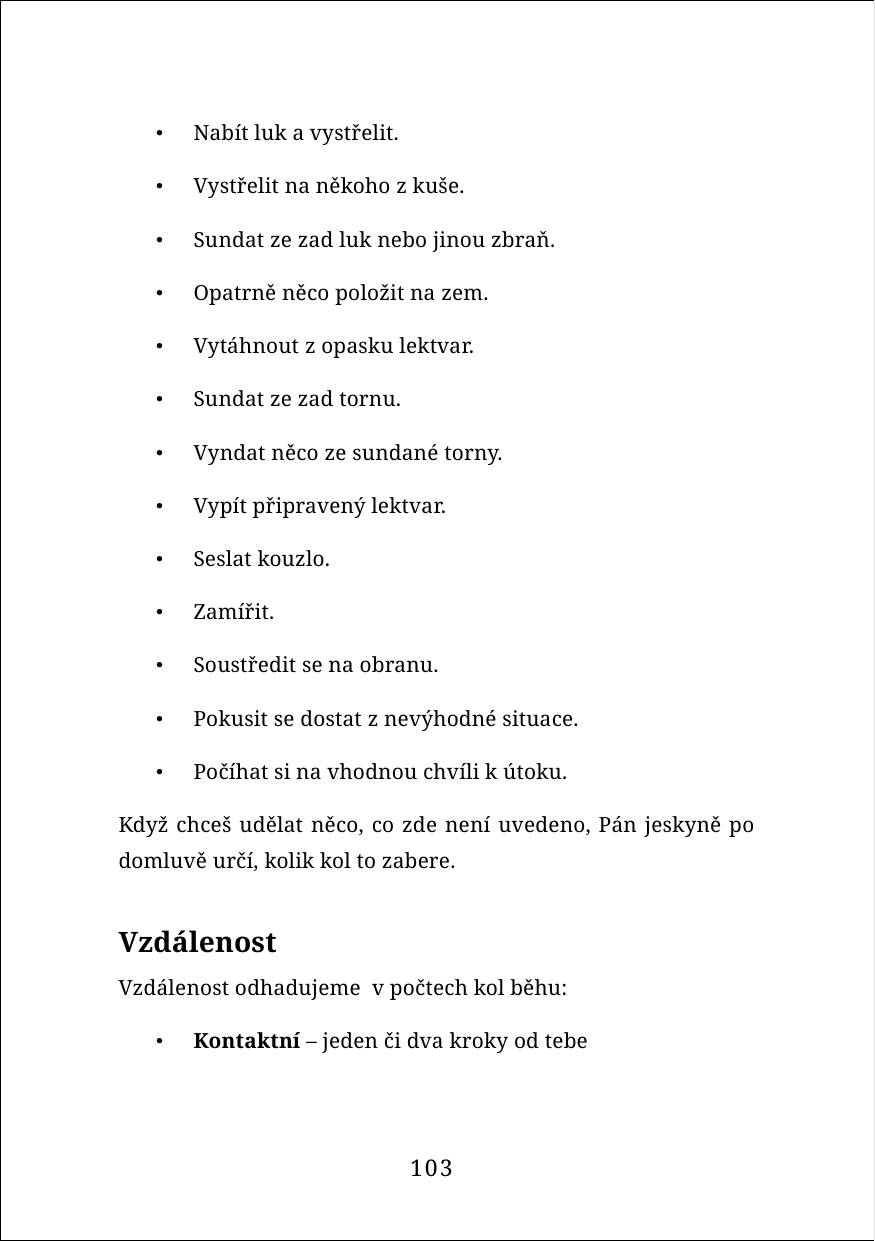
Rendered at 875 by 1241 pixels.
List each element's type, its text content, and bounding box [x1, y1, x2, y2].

list Soustředit se na obranu. [156, 651, 756, 679]
list Počíhat si na vhodnou chvíli k útoku. [156, 757, 756, 785]
list Kontaktní – jeden či dva kroky od tebe [156, 1026, 756, 1054]
list Sundat ze zad luk nebo jinou zbraň. [156, 225, 756, 253]
text Když chceš udělat něco, co zde není uvedeno, Pán jeskyně po domluvě určí, kolik kol to zabere. [118, 810, 756, 874]
list Opatrně něco položit na zem. [156, 278, 756, 306]
list Vystřelit na někoho z kuše. [156, 171, 756, 200]
subtitle Vzdálenost [118, 923, 756, 961]
list Vypít připravený lektvar. [156, 491, 756, 519]
list Vytáhnout z opasku lektvar. [156, 331, 756, 359]
list Sundat ze zad tornu. [156, 384, 756, 413]
list Zamířit. [156, 597, 756, 626]
list Nabít luk a vystřelit. [156, 118, 756, 147]
list Vyndat něco ze sundané torny. [156, 438, 756, 466]
list Seslat kouzlo. [156, 544, 756, 572]
text Vzdálenost odhadujeme v počtech kol běhu: [118, 973, 756, 1001]
list Pokusit se dostat z nevýhodné situace. [156, 704, 756, 732]
